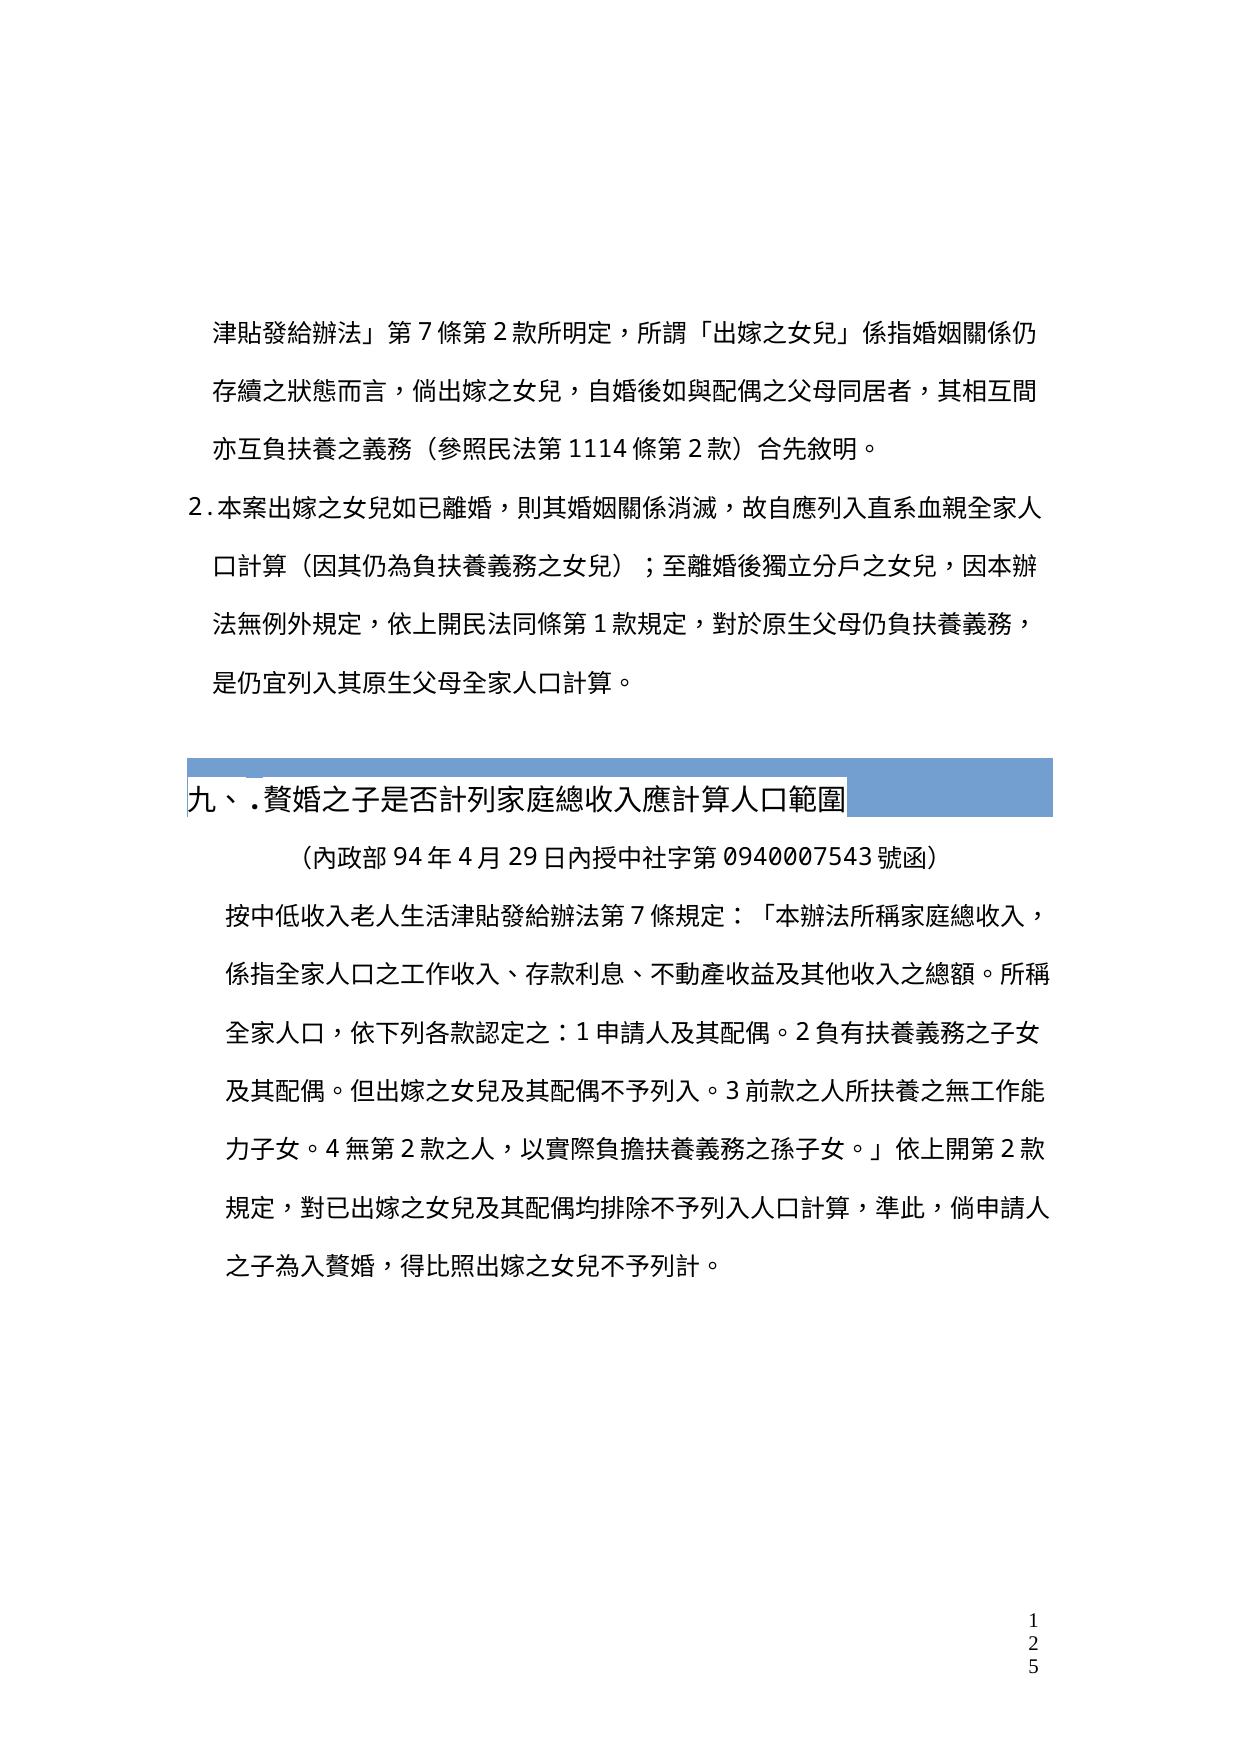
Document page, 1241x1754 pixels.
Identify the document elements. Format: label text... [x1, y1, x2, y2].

subtitle 九、.贅婚之子是否計列家庭總收入應計算人口範圍 [187, 758, 1053, 817]
text 2.本案出嫁之女兒如已離婚，則其婚姻關係消滅，故自應列入直系血親全家人口計算（因其仍為負扶養義務之女兒）；至離婚後獨立分戶之女兒，因本辦法無例外規定，依上開民法同條第1款規定，對於原生父母仍負扶養義務，是仍宜列入其原生父母全家人口計算。 [187, 467, 1053, 700]
text 津貼發給辦法」第7條第2款所明定，所謂「出嫁之女兒」係指婚姻關係仍存續之狀態而言，倘出嫁之女兒，自婚後如與配偶之父母同居者，其相互間亦互負扶養之義務（參照民法第1114條第2款）合先敘明。 [187, 292, 1053, 467]
text （內政部94年4月29日內授中社字第0940007543號函） [187, 817, 1053, 875]
text 按中低收入老人生活津貼發給辦法第7條規定：「本辦法所稱家庭總收入，係指全家人口之工作收入、存款利息、不動產收益及其他收入之總額。所稱全家人口，依下列各款認定之：1申請人及其配偶。2負有扶養義務之子女及其配偶。但出嫁之女兒及其配偶不予列入。3前款之人所扶養之無工作能力子女。4無第2款之人，以實際負擔扶養義務之孫子女。」依上開第2款規定，對已出嫁之女兒及其配偶均排除不予列入人口計算，準此，倘申請人之子為入贅婚，得比照出嫁之女兒不予列計。 [225, 875, 1053, 1283]
